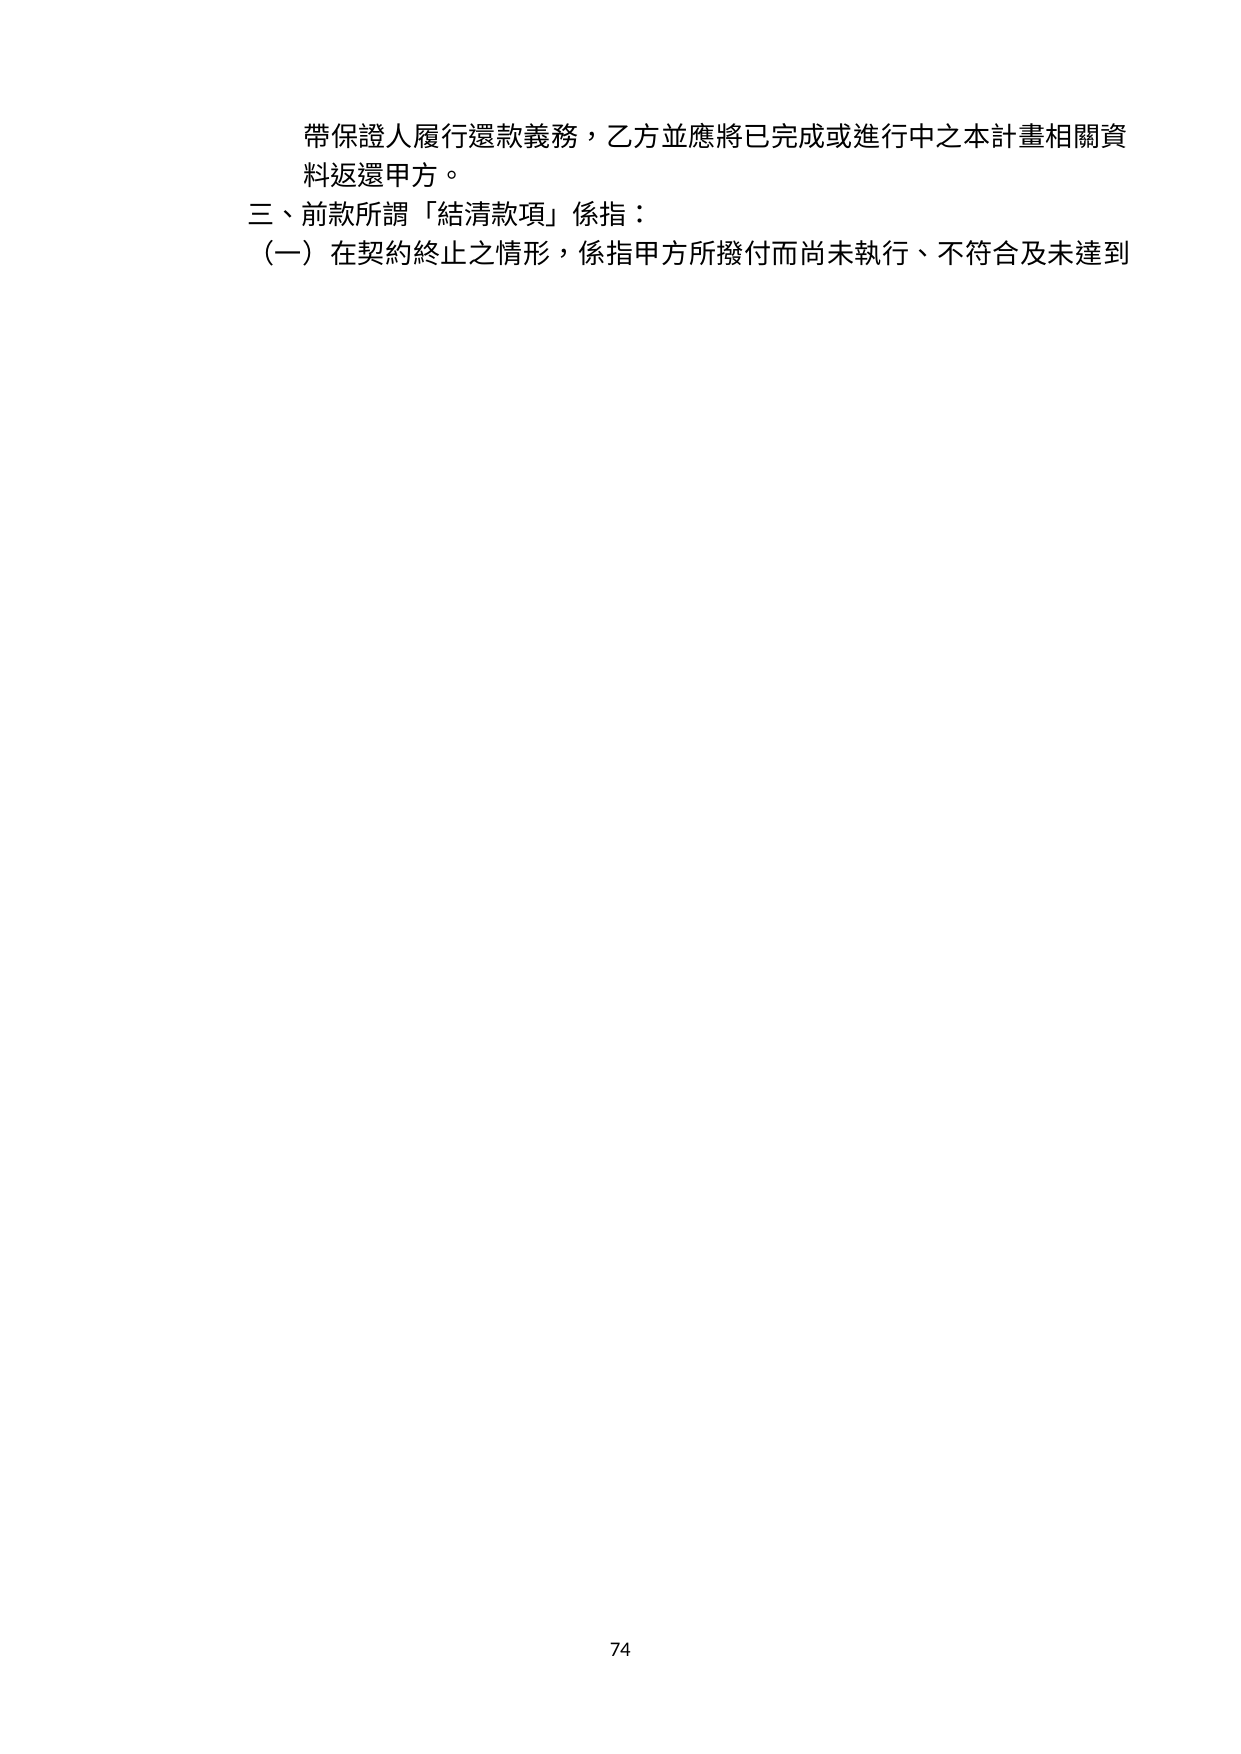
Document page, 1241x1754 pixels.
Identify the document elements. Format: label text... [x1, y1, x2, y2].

text 帶保證人履行還款義務，乙方並應將已完成或進行中之本計畫相關資料返還甲方。 [247, 114, 1131, 193]
text 三、前款所謂「結清款項」係指： [247, 193, 1131, 232]
text （一）在契約終止之情形，係指甲方所撥付而尚未執行、不符合及未達到 [247, 232, 1131, 272]
